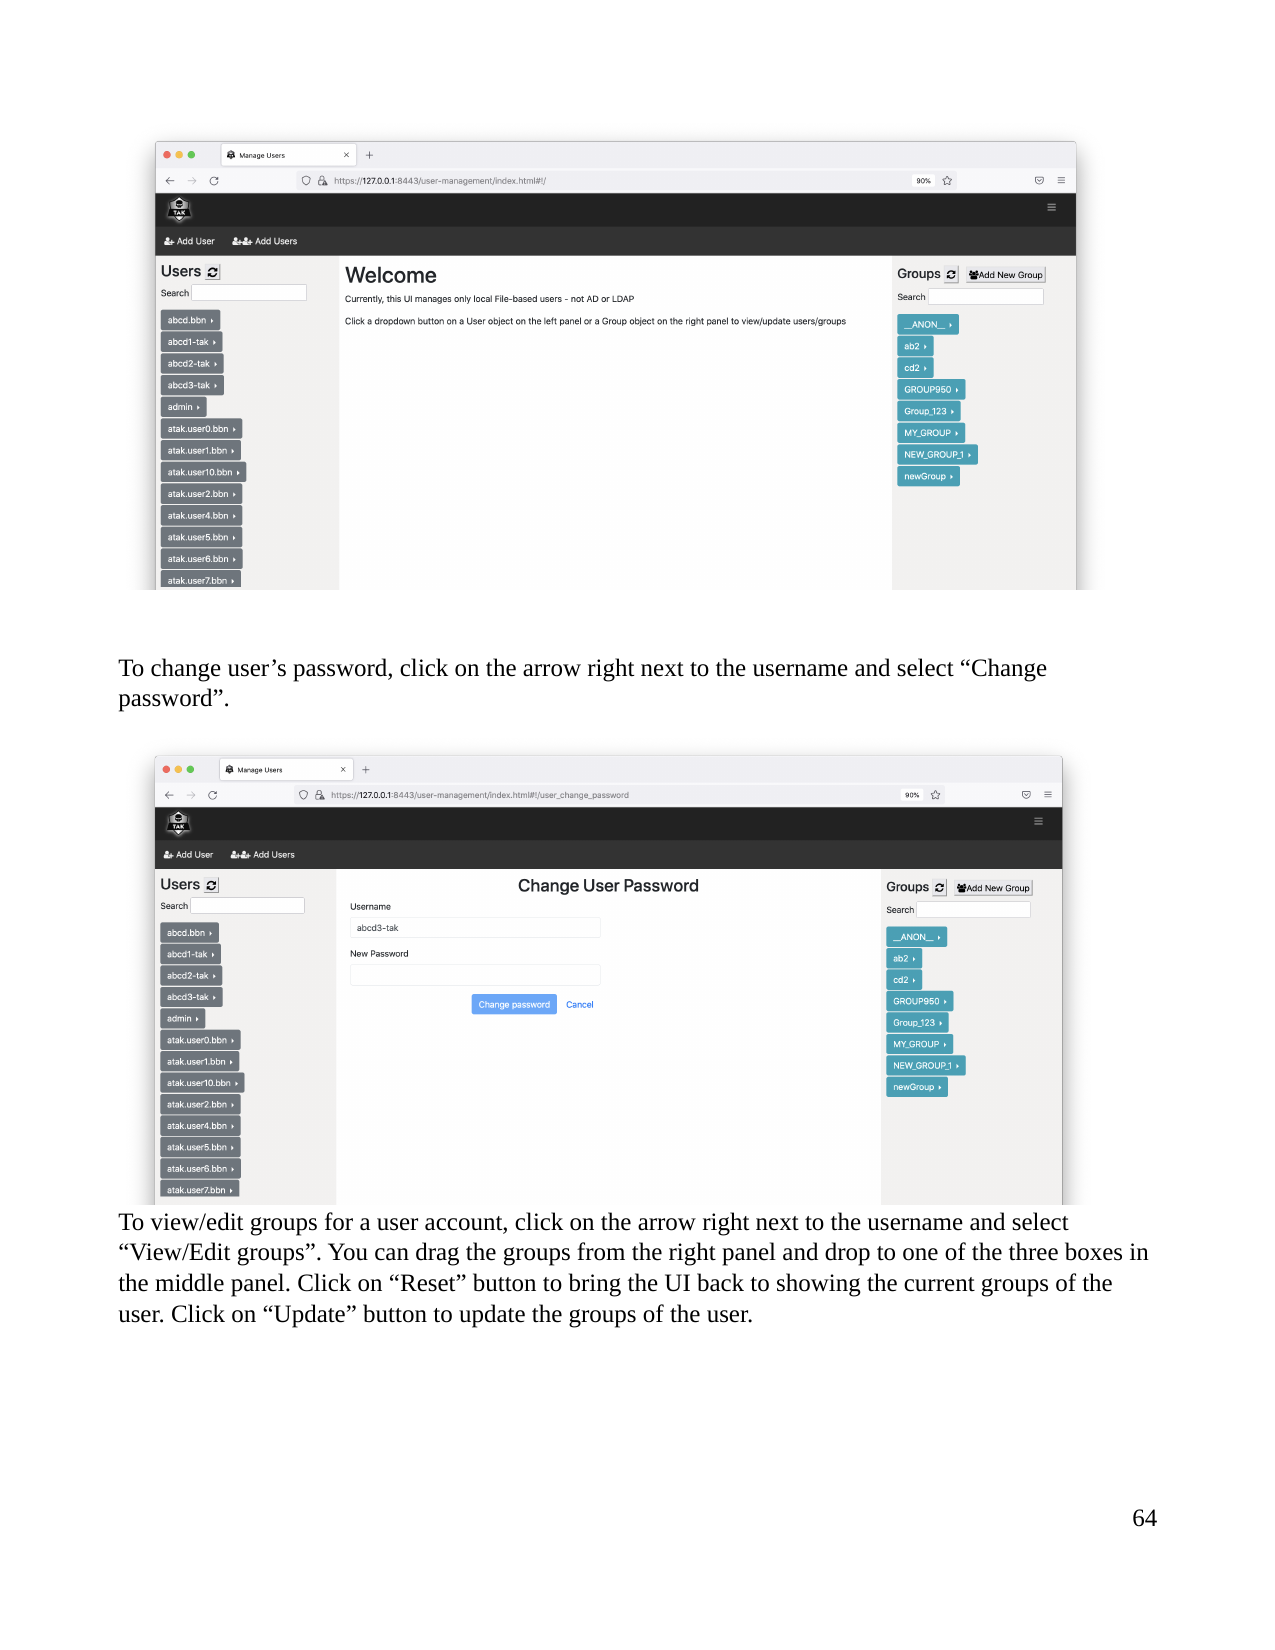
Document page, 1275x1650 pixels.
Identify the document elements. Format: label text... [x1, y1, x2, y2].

picture [122, 118, 1110, 590]
text To change user’s password, click on the arrow right next to the username and select “Change password”. [118, 653, 1157, 712]
text To view/edit groups for a user account, click on the arrow right next to the username and select “View/Edit groups”. You can drag the groups from the right panel and drop to one of the three boxes in the middle panel. Click on “Reset” button to bring the UI back to showing the current groups of the user. Click on “Update” button to update the groups of the user. [118, 1153, 1157, 1327]
picture [121, 733, 1096, 1205]
